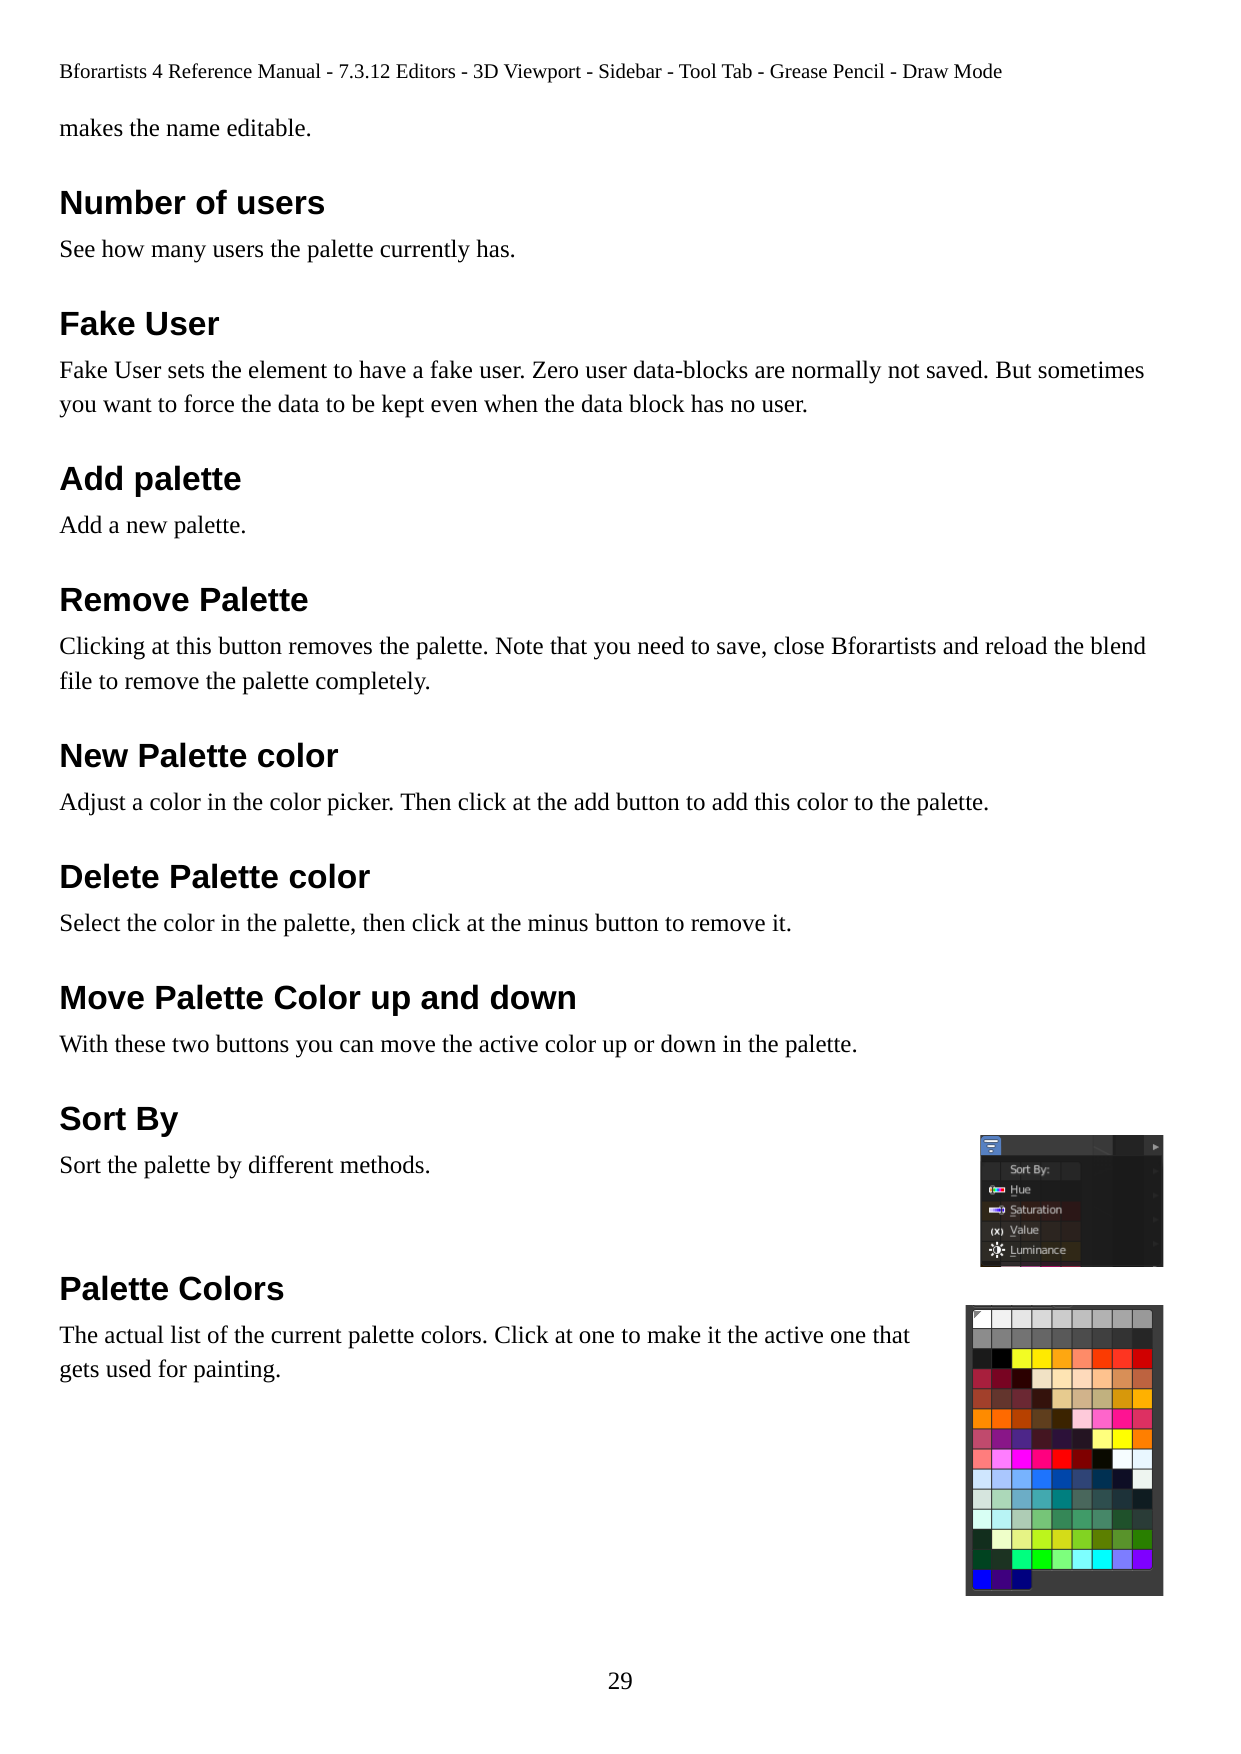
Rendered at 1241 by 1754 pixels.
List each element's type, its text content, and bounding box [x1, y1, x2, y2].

subtitle Move Palette Color up and down [59, 978, 1181, 1016]
text Fake User sets the element to have a fake user. Zero user data-blocks are normally not saved. But sometimes you want to force the data to be kept even when the data block has no user. [59, 355, 1181, 418]
text Clicking at this button removes the palette. Note that you need to save, close Bforartists and reload the blend file to remove the palette completely. [59, 631, 1181, 694]
subtitle Remove Palette [59, 580, 1181, 619]
subtitle New Palette color [59, 736, 1181, 774]
text See how many users the palette currently has. [59, 234, 1181, 262]
subtitle Delete Palette color [59, 857, 1181, 895]
text makes the name editable. [59, 113, 1181, 141]
subtitle Number of users [59, 182, 1181, 221]
text The actual list of the current palette colors. Click at one to make it the active one that gets used for painting. [59, 1320, 965, 1383]
subtitle Sort By [59, 1099, 1181, 1137]
text Sort the palette by different methods. [59, 1150, 980, 1179]
text With these two buttons you can move the active color up or down in the palette. [59, 1029, 1181, 1058]
subtitle Fake User [59, 303, 1181, 342]
subtitle Palette Colors [59, 1269, 1181, 1307]
text Adjust a color in the color picker. Then click at the add button to add this color to the palette. [59, 787, 1181, 816]
text Add a new palette. [59, 510, 1181, 539]
picture [965, 1305, 1164, 1596]
text Select the color in the palette, then click at the minus button to remove it. [59, 908, 1181, 937]
subtitle Add palette [59, 459, 1181, 498]
picture [980, 1135, 1164, 1267]
